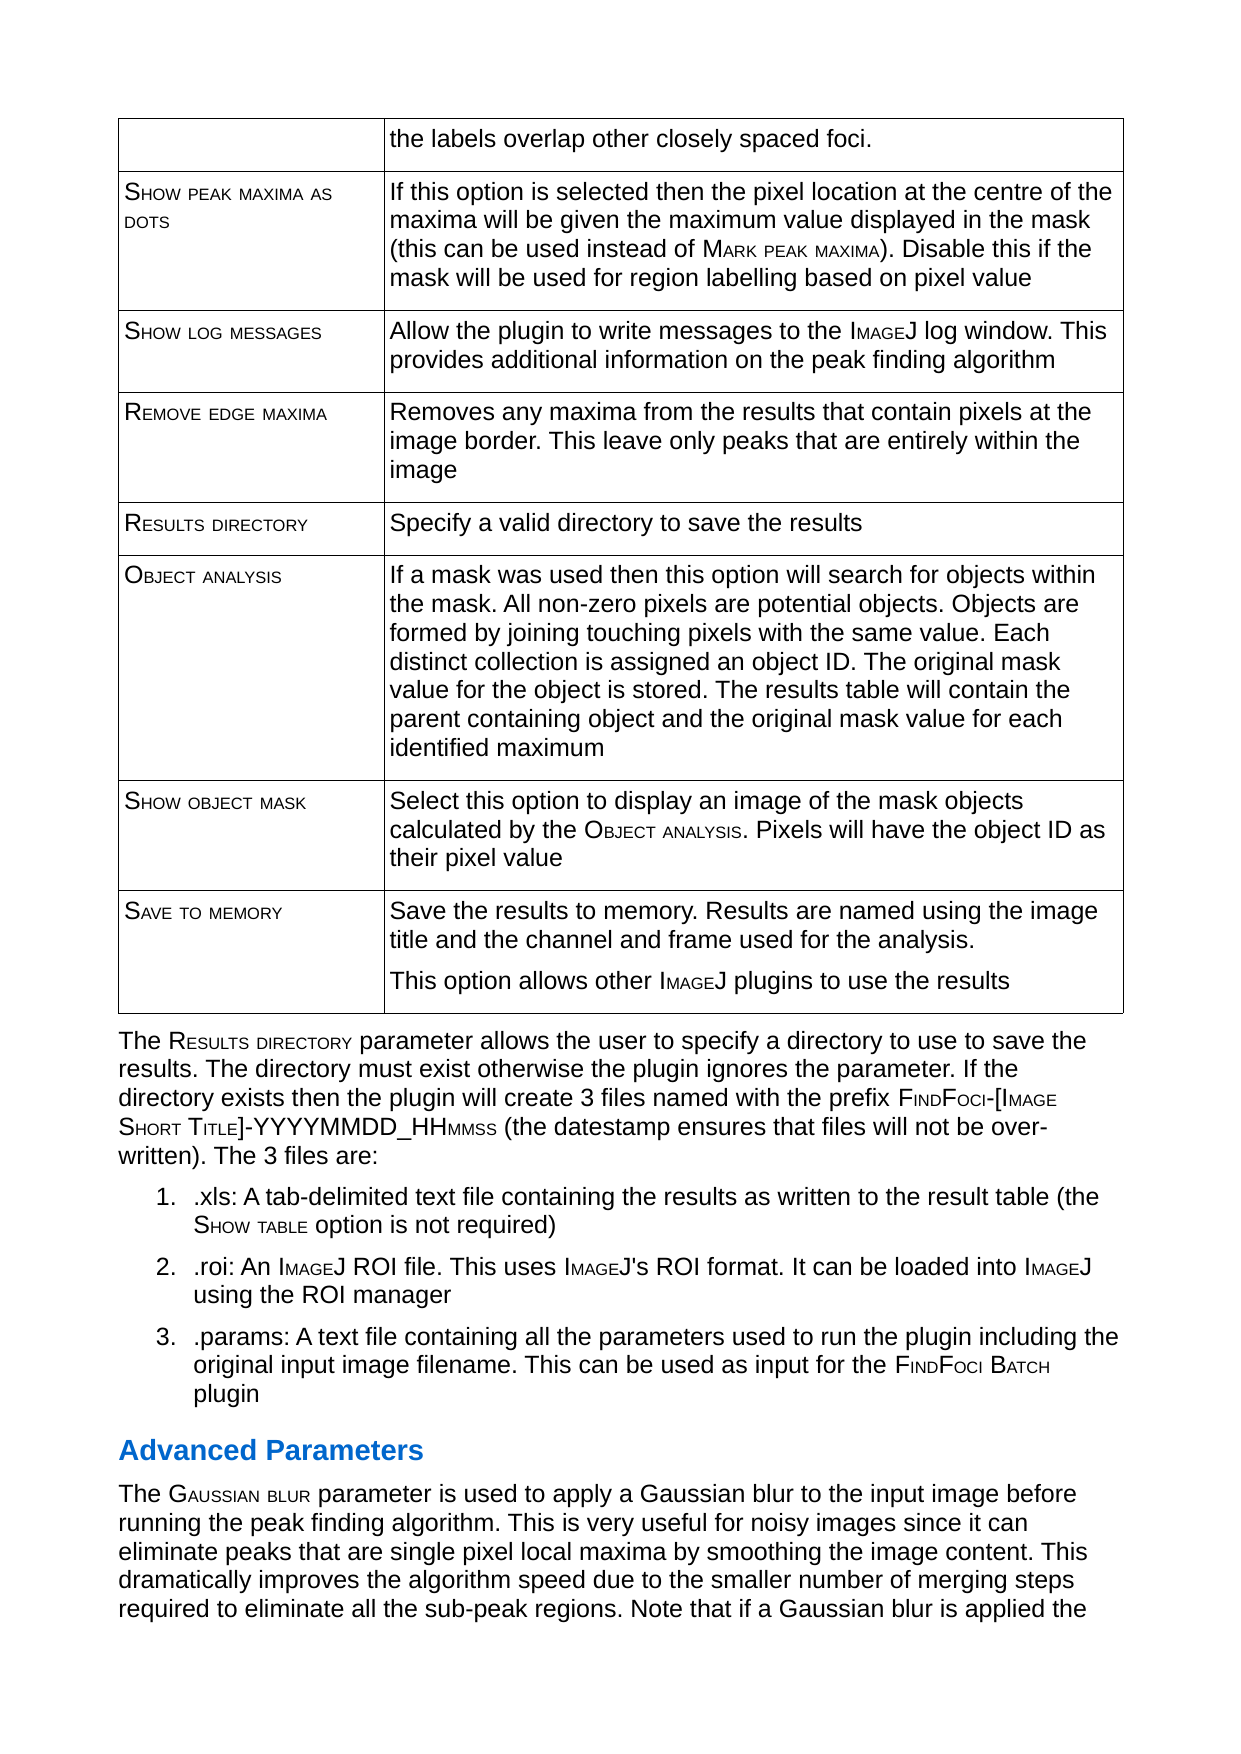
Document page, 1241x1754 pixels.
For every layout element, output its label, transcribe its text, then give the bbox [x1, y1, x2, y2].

table_cell Show object mask [119, 781, 384, 890]
table_cell Show peak maxima as dots [119, 172, 384, 310]
subtitle Advanced Parameters [118, 1433, 1122, 1467]
table_cell Allow the plugin to write messages to the ImageJ log window. This provides additional information on the peak finding algorithm [385, 311, 1123, 392]
table_cell Show log messages [119, 311, 384, 392]
table_cell Removes any maxima from the results that contain pixels at the image border. This leave only peaks that are entirely within the image [385, 393, 1123, 502]
list .params: A text file containing all the parameters used to run the plugin including the original input image filename. This can be used as input for the FindFoci Batch plugin [156, 1322, 1122, 1408]
table_cell [119, 119, 384, 171]
table_cell the labels overlap other closely spaced foci. [385, 119, 1123, 171]
table_cell Results directory [119, 503, 384, 555]
table_cell Object analysis [119, 556, 384, 780]
table_cell Select this option to display an image of the mask objects calculated by the Object analysis. Pixels will have the object ID as their pixel value [385, 781, 1123, 890]
text The Results directory parameter allows the user to specify a directory to use to save the results. The directory must exist otherwise the plugin ignores the parameter. If the directory exists then the plugin will create 3 files named with the prefix FindFoci-[Image Short Title]-YYYYMMDD_HHmmss (the datestamp ensures that files will not be over-written). The 3 files are: [118, 1026, 1122, 1169]
table_cell Save to memory [119, 891, 384, 1013]
list .xls: A tab-delimited text file containing the results as written to the result table (the Show table option is not required) [156, 1182, 1122, 1239]
list .roi: An ImageJ ROI file. This uses ImageJ's ROI format. It can be loaded into ImageJ using the ROI manager [156, 1252, 1122, 1309]
table_cell Remove edge maxima [119, 393, 384, 502]
table_cell Save the results to memory. Results are named using the image title and the channel and frame used for the analysis. This option allows other ImageJ plugins to use the results [385, 891, 1123, 1013]
table_cell If a mask was used then this option will search for objects within the mask. All non-zero pixels are potential objects. Objects are formed by joining touching pixels with the same value. Each distinct collection is assigned an object ID. The original mask value for the object is stored. The results table will contain the parent containing object and the original mask value for each identified maximum [385, 556, 1123, 780]
text The Gaussian blur parameter is used to apply a Gaussian blur to the input image before running the peak finding algorithm. This is very useful for noisy images since it can eliminate peaks that are single pixel local maxima by smoothing the image content. This dramatically improves the algorithm speed due to the smaller number of merging steps required to eliminate all the sub-peak regions. Note that if a Gaussian blur is applied the [118, 1479, 1122, 1623]
table_cell If this option is selected then the pixel location at the centre of the maxima will be given the maximum value displayed in the mask (this can be used instead of Mark peak maxima). Disable this if the mask will be used for region labelling based on pixel value [385, 172, 1123, 310]
table_cell Specify a valid directory to save the results [385, 503, 1123, 555]
